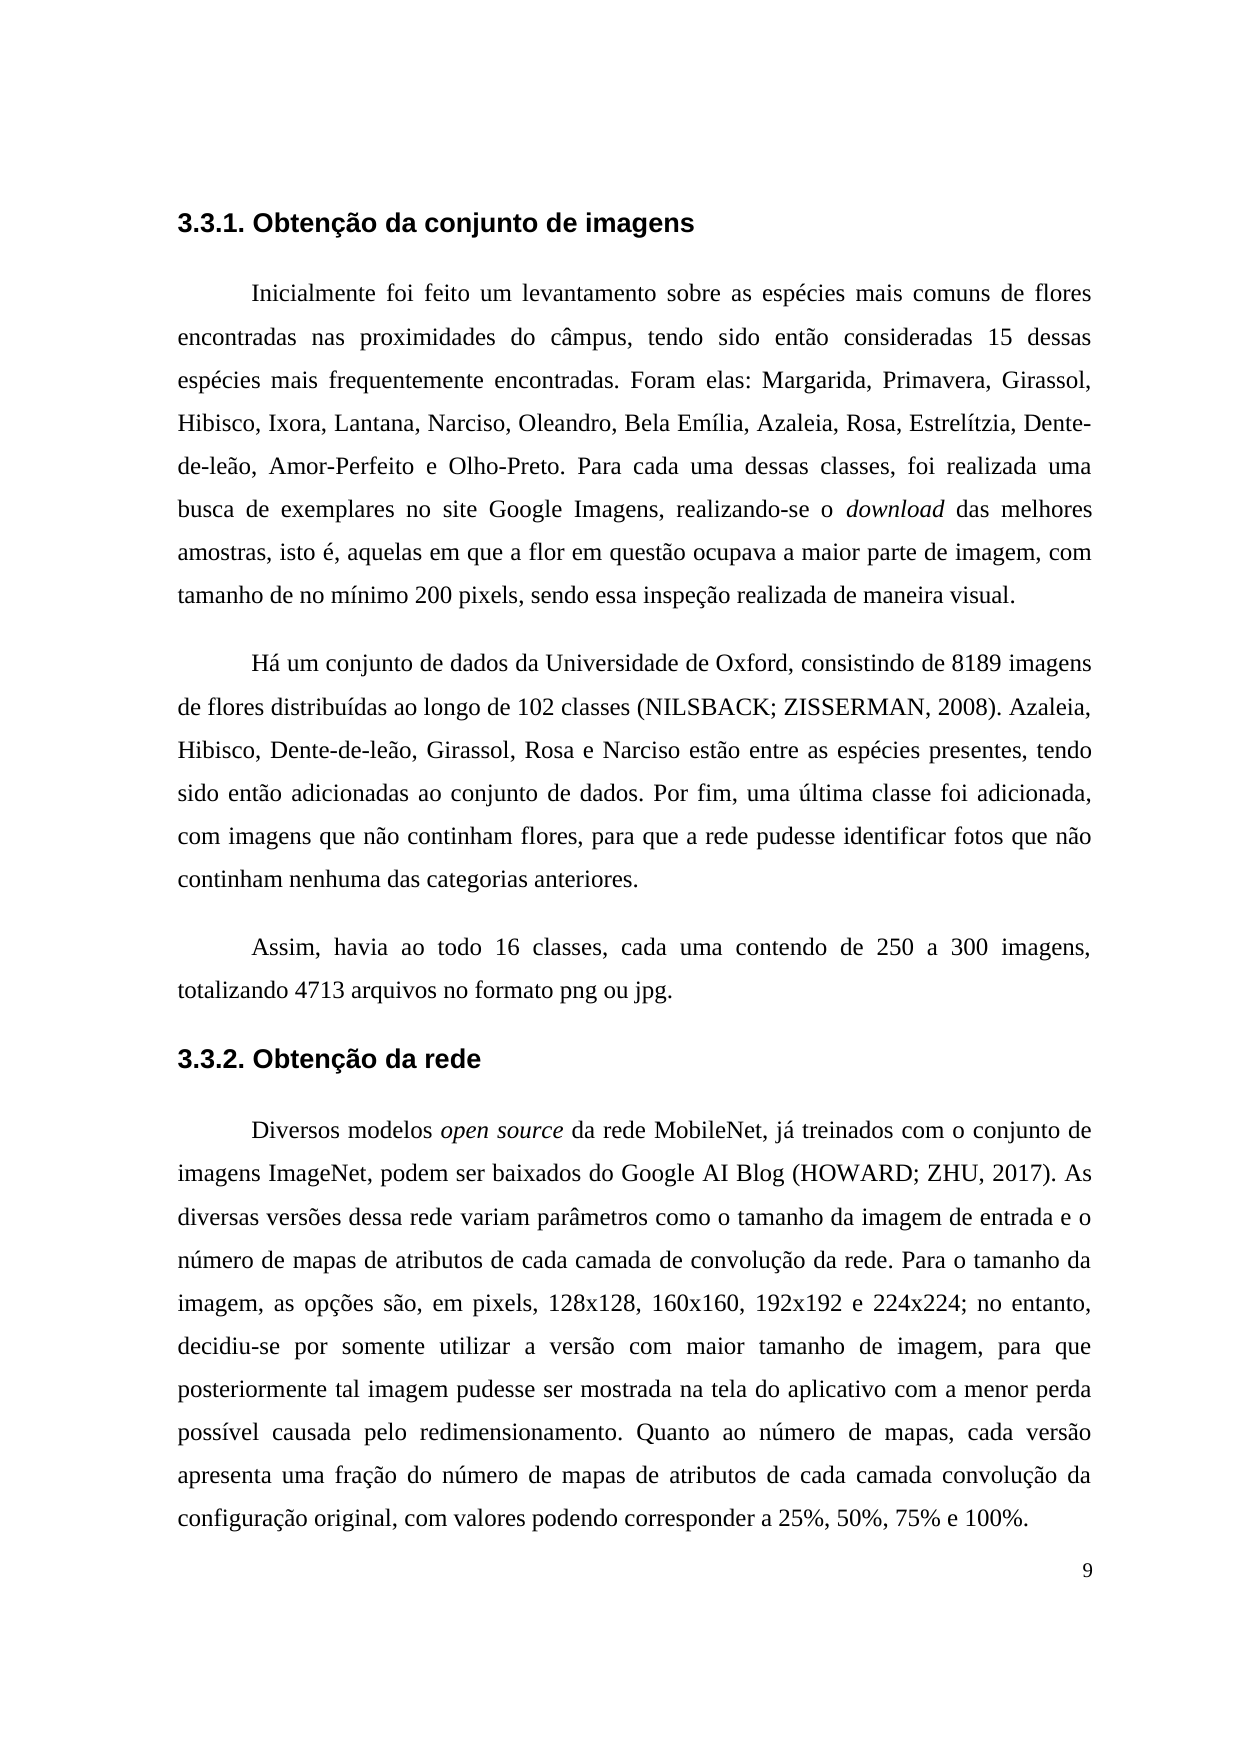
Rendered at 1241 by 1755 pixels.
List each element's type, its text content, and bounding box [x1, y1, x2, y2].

text Inicialmente foi feito um levantamento sobre as espécies mais comuns de flores encontradas nas proximidades do câmpus, tendo sido então consideradas 15 dessas espécies mais frequentemente encontradas. Foram elas: Margarida, Primavera, Girassol, Hibisco, Ixora, Lantana, Narciso, Oleandro, Bela Emília, Azaleia, Rosa, Estrelítzia, Dente-de-leão, Amor-Perfeito e Olho-Preto. Para cada uma dessas classes, foi realizada uma busca de exemplares no site Google Imagens, realizando-se o download das melhores amostras, isto é, aquelas em que a flor em questão ocupava a maior parte de imagem, com tamanho de no mínimo 200 pixels, sendo essa inspeção realizada de maneira visual. [177, 278, 1093, 609]
text Há um conjunto de dados da Universidade de Oxford, consistindo de 8189 imagens de flores distribuídas ao longo de 102 classes (NILSBACK; ZISSERMAN, 2008). Azaleia, Hibisco, Dente-de-leão, Girassol, Rosa e Narciso estão entre as espécies presentes, tendo sido então adicionadas ao conjunto de dados. Por fim, uma última classe foi adicionada, com imagens que não continham flores, para que a rede pudesse identificar fotos que não continham nenhuma das categorias anteriores. [177, 648, 1093, 893]
subtitle 3.3.2. Obtenção da rede [177, 1043, 1093, 1075]
text Diversos modelos open source da rede MobileNet, já treinados com o conjunto de imagens ImageNet, podem ser baixados do Google AI Blog (HOWARD; ZHU, 2017). As diversas versões dessa rede variam parâmetros como o tamanho da imagem de entrada e o número de mapas de atributos de cada camada de convolução da rede. Para o tamanho da imagem, as opções são, em pixels, 128x128, 160x160, 192x192 e 224x224; no entanto, decidiu-se por somente utilizar a versão com maior tamanho de imagem, para que posteriormente tal imagem pudesse ser mostrada na tela do aplicativo com a menor perda possível causada pelo redimensionamento. Quanto ao número de mapas, cada versão apresenta uma fração do número de mapas de atributos de cada camada convolução da configuração original, com valores podendo corresponder a 25%, 50%, 75% e 100%. [177, 1115, 1093, 1532]
text Assim, havia ao todo 16 classes, cada uma contendo de 250 a 300 imagens, totalizando 4713 arquivos no formato png ou jpg. [177, 932, 1093, 1004]
subtitle 3.3.1. Obtenção da conjunto de imagens [177, 207, 1093, 238]
